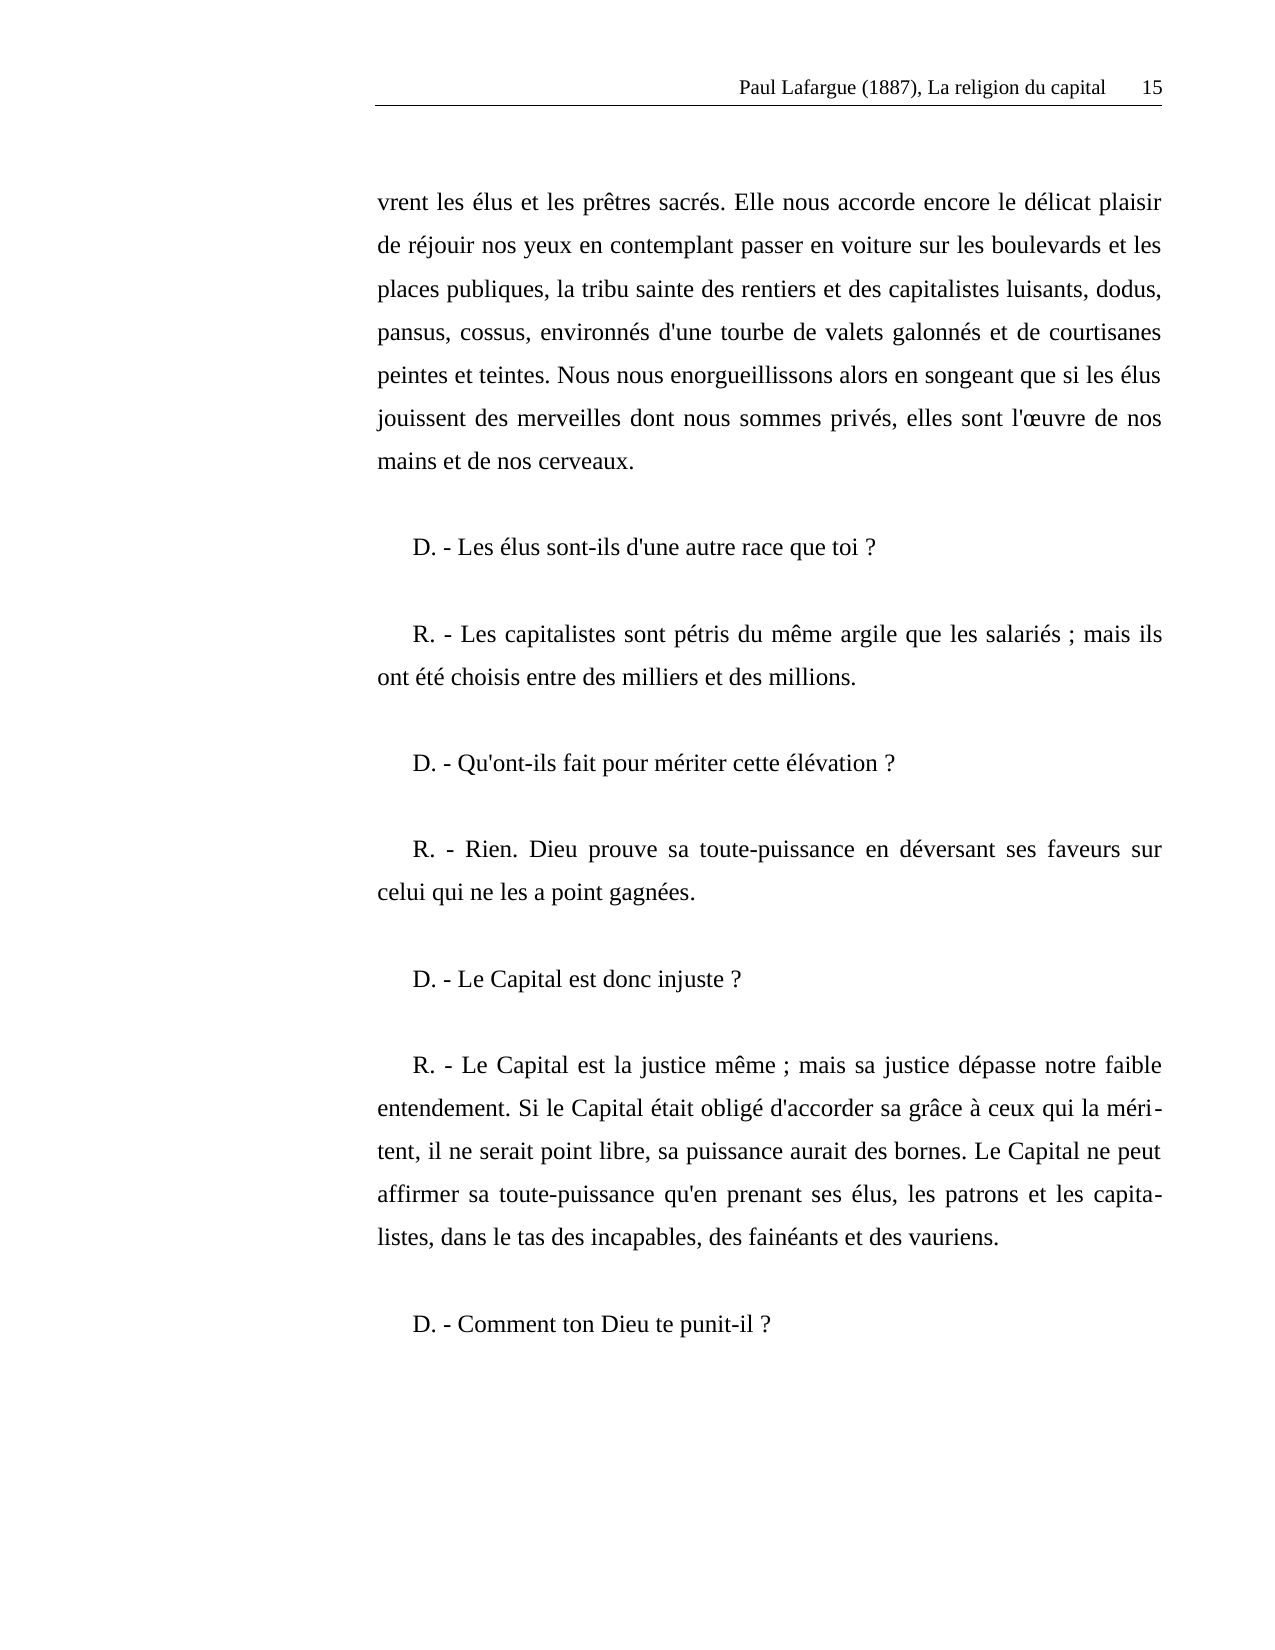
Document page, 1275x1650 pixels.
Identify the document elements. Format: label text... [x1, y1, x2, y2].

text vrent les élus et les prêtres sacrés. Elle nous accorde encore le délicat plaisir de réjouir nos yeux en contemplant passer en voiture sur les boulevards et les places publiques, la tribu sainte des rentiers et des capitalistes luisants, dodus, pansus, cossus, environnés d'une tourbe de valets galonnés et de courtisanes peintes et teintes. Nous nous enorgueillissons alors en songeant que si les élus jouissent des merveilles dont nous sommes privés, elles sont l'œuvre de nos mains et de nos cerveaux. [377, 187, 1162, 475]
text R. - Le Capital est la justice même ; mais sa justice dépasse notre faible entendement. Si le Capital était obligé d'accorder sa grâce à ceux qui la méri­tent, il ne serait point libre, sa puissance aurait des bornes. Le Capital ne peut affirmer sa toute-puissance qu'en prenant ses élus, les patrons et les capita­listes, dans le tas des incapables, des fainéants et des vauriens. [377, 1050, 1162, 1251]
text D. - Les élus sont-ils d'une autre race que toi ? [377, 532, 1162, 561]
text D. - Le Capital est donc injuste ? [377, 964, 1162, 992]
text D. - Qu'ont-ils fait pour mériter cette élévation ? [377, 748, 1162, 777]
text R. - Les capitalistes sont pétris du même argile que les salariés ; mais ils ont été choisis entre des milliers et des millions. [377, 619, 1162, 691]
text R. - Rien. Dieu prouve sa toute-puissance en déversant ses faveurs sur celui qui ne les a point gagnées. [377, 834, 1162, 906]
text D. - Comment ton Dieu te punit-il ? [377, 1309, 1162, 1337]
